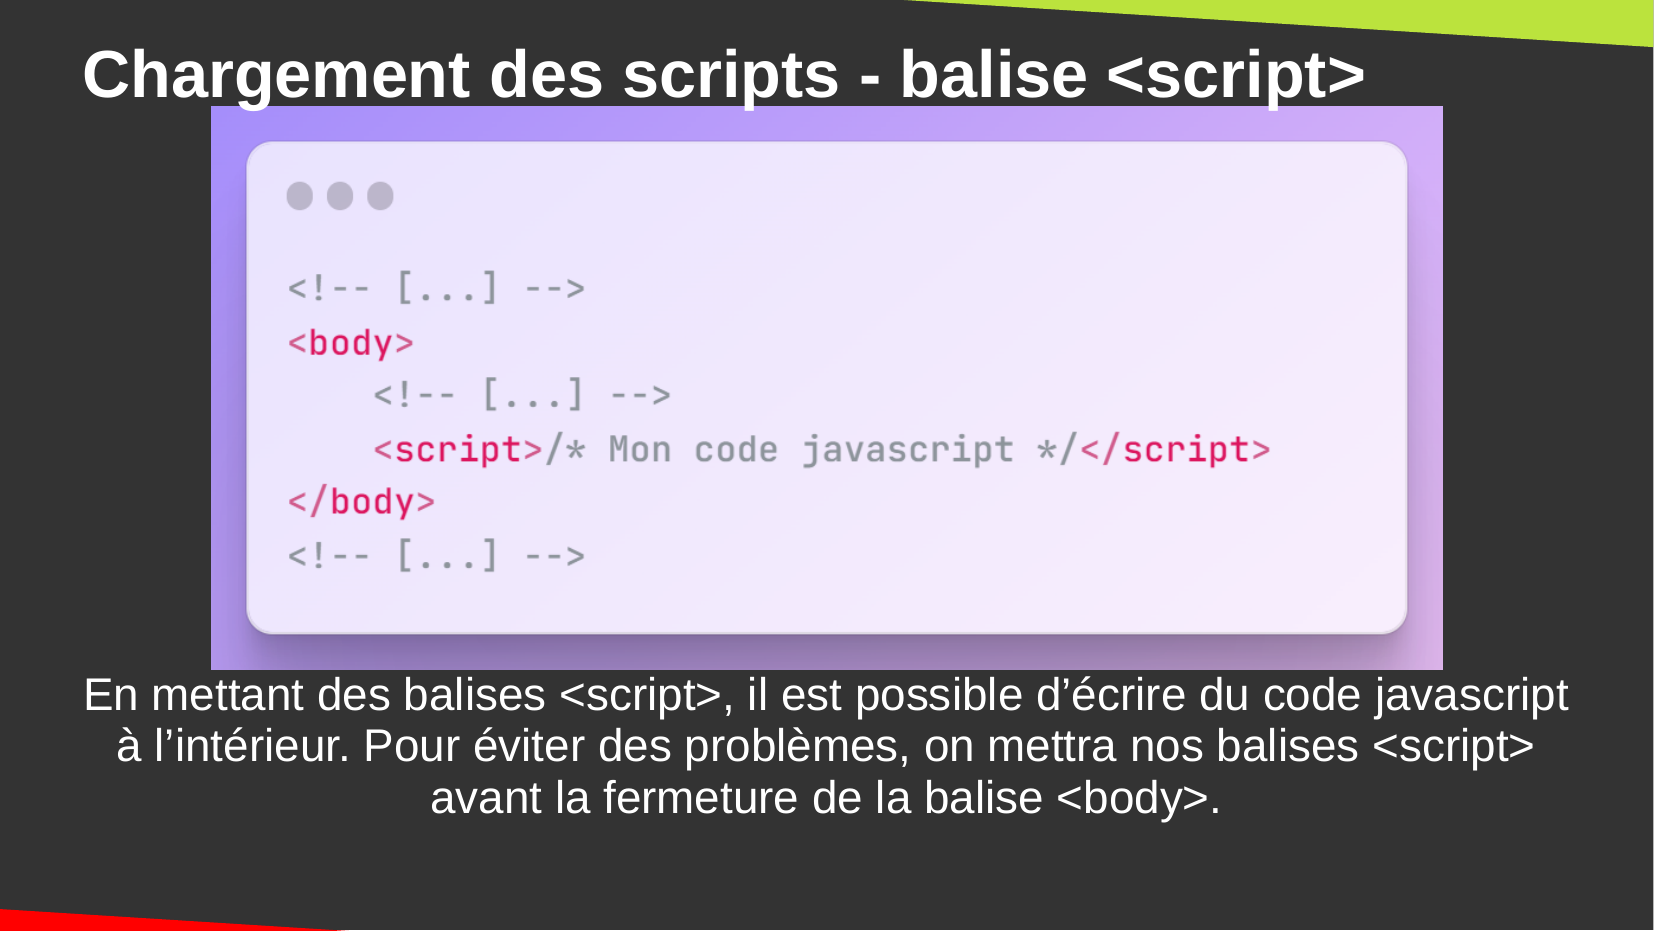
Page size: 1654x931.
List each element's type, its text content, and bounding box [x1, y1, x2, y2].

picture [211, 114, 1443, 661]
text_box En mettant des balises <script>, il est possible d’écrire du code javascript à l’intérieur. Pour éviter des problèmes, on mettra nos balises <script> avant la fermeture de la balise <body>. [52, 661, 1602, 845]
text_box [0, 909, 349, 931]
title Chargement des scripts - balise <script> [82, 37, 1571, 114]
text_box [904, 0, 1654, 48]
